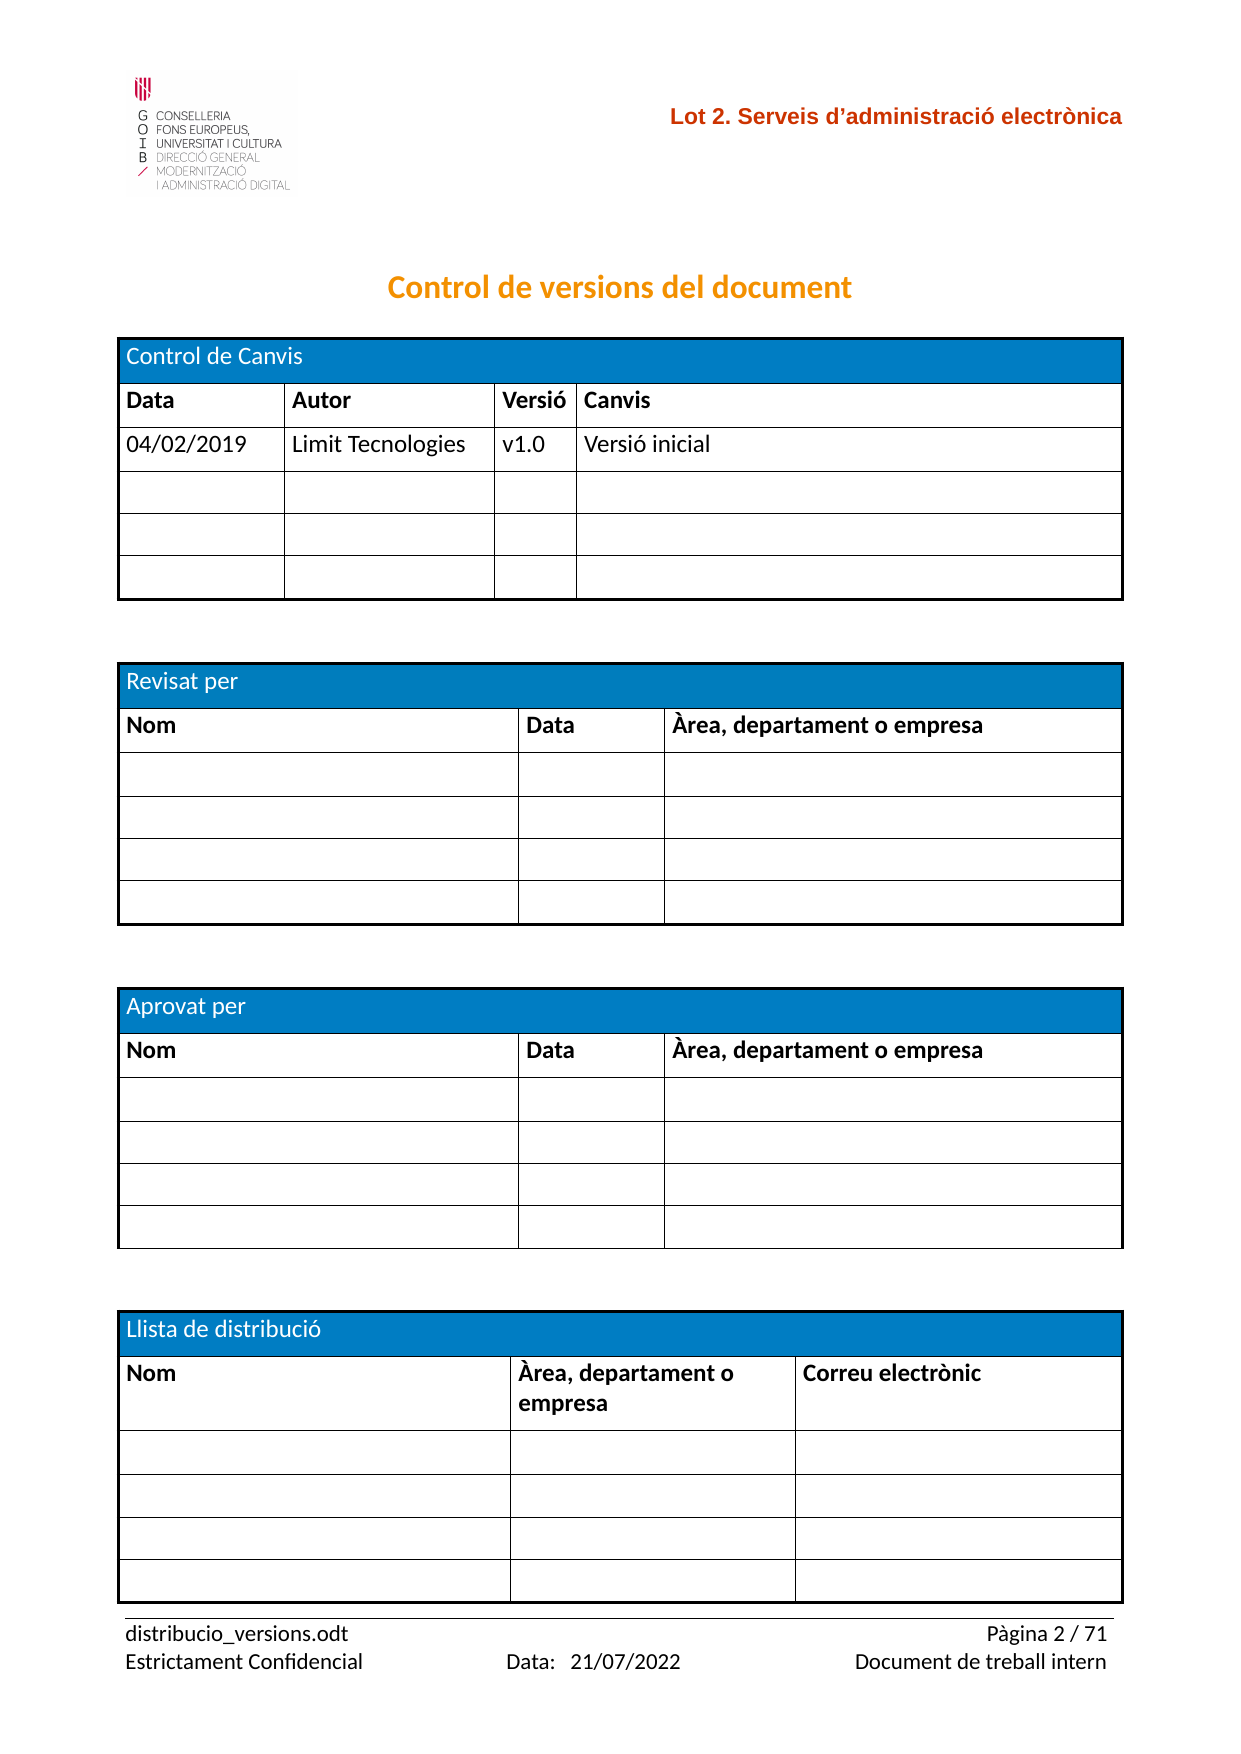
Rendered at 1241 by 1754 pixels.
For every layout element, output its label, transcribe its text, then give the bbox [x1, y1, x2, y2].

table_cell [519, 1206, 664, 1247]
table_cell Nom [120, 1034, 518, 1077]
table_cell Nom [120, 709, 518, 752]
table_cell [495, 514, 576, 555]
table_cell [665, 1206, 1121, 1247]
table_cell v1.0 [495, 428, 576, 471]
table_cell [519, 1122, 664, 1163]
table_cell [665, 1078, 1121, 1121]
table_cell [665, 1122, 1121, 1163]
table_cell Data [519, 1034, 664, 1077]
table_cell [285, 514, 494, 555]
table_cell [519, 1078, 664, 1121]
table_cell [495, 556, 576, 597]
table_cell [120, 1560, 510, 1601]
table_cell [120, 1078, 518, 1121]
table_cell [120, 1164, 518, 1205]
table_cell 04/02/2019 [120, 428, 284, 471]
table_cell [120, 881, 518, 922]
table_cell [665, 881, 1121, 922]
table_header Aprovat per [120, 990, 1121, 1033]
table_cell Àrea, departament o empresa [665, 709, 1121, 752]
table_cell [120, 514, 284, 555]
table_cell [511, 1475, 795, 1517]
table_cell [120, 1206, 518, 1247]
table_cell [120, 1475, 510, 1517]
table_cell [120, 556, 284, 597]
table_cell [120, 839, 518, 880]
picture [126, 70, 299, 197]
table_cell Àrea, departament o empresa [511, 1357, 795, 1430]
table_cell Data [519, 709, 664, 752]
table_header Llista de distribució [120, 1313, 1121, 1356]
table_header Revisat per [120, 665, 1121, 708]
table_cell Limit Tecnologies [285, 428, 494, 471]
table_cell [495, 472, 576, 513]
table_header Control de Canvis [120, 340, 1121, 383]
table_cell [665, 753, 1121, 796]
table_cell [665, 839, 1121, 880]
table_cell Àrea, departament o empresa [665, 1034, 1121, 1077]
table_cell [519, 797, 664, 838]
table_cell [796, 1431, 1121, 1474]
table_cell [519, 881, 664, 922]
table_cell [511, 1560, 795, 1601]
table_cell [796, 1475, 1121, 1517]
table_cell [519, 839, 664, 880]
table_cell Versió inicial [577, 428, 1121, 471]
table_cell Versió [495, 384, 576, 427]
table_cell [120, 1518, 510, 1559]
table_cell Nom [120, 1357, 510, 1430]
table_cell [511, 1518, 795, 1559]
table_cell [519, 1164, 664, 1205]
table_cell [519, 753, 664, 796]
table_cell Autor [285, 384, 494, 427]
table_cell Data [120, 384, 284, 427]
table_cell [120, 1431, 510, 1474]
table_cell [665, 797, 1121, 838]
table_cell [796, 1518, 1121, 1559]
table_cell Canvis [577, 384, 1121, 427]
table_cell [120, 1122, 518, 1163]
table_cell [796, 1560, 1121, 1601]
table_cell [665, 1164, 1121, 1205]
table_cell [285, 472, 494, 513]
table_cell [285, 556, 494, 597]
table_cell Correu electrònic [796, 1357, 1121, 1430]
table_cell [577, 514, 1121, 555]
table_cell [120, 797, 518, 838]
table_cell [120, 753, 518, 796]
table_cell [511, 1431, 795, 1474]
subtitle Control de versions del document [118, 266, 1122, 307]
table_cell [120, 472, 284, 513]
table_cell [577, 472, 1121, 513]
table_cell [577, 556, 1121, 597]
